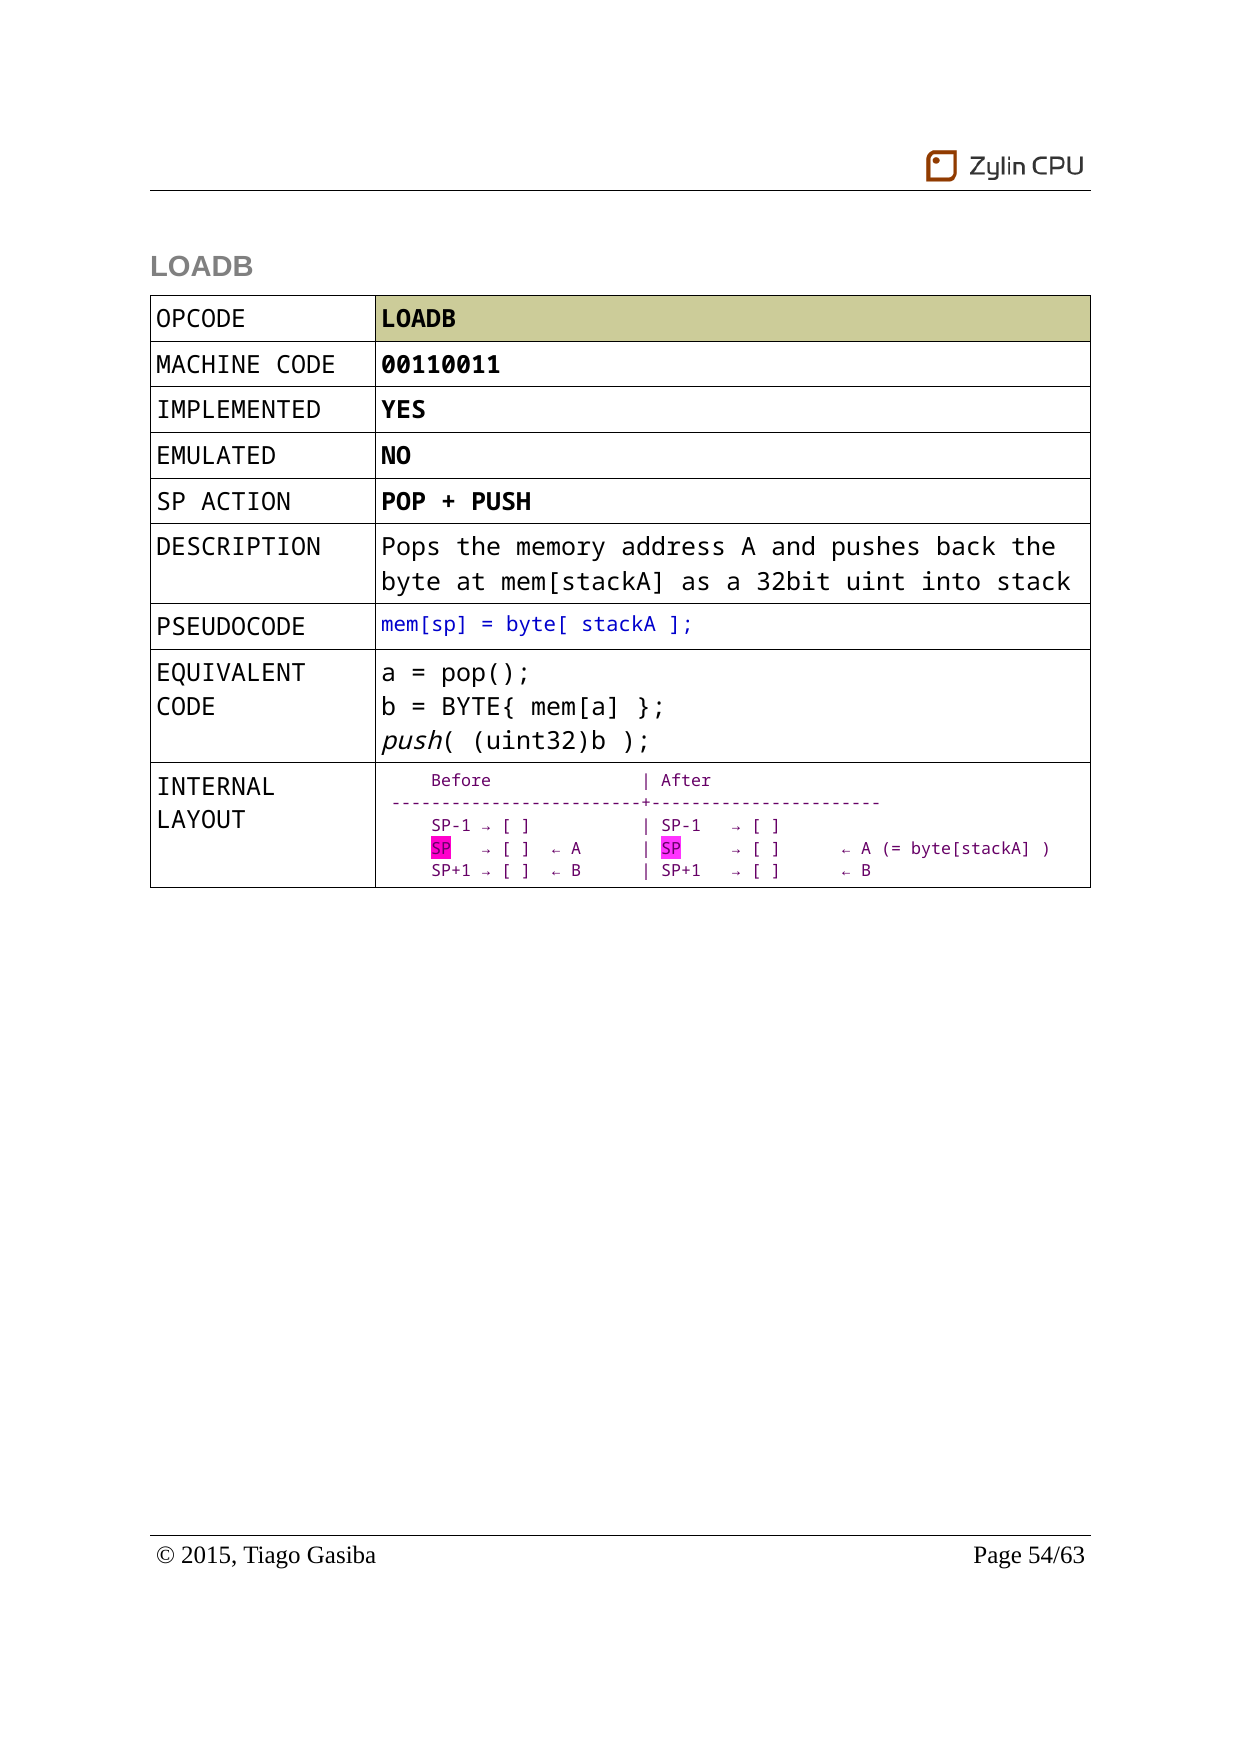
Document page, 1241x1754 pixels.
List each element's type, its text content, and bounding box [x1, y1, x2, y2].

table_cell a = pop(); b = BYTE{ mem[a] }; push( (uint32)b ); [376, 650, 1090, 762]
table_cell 00110011 [376, 342, 1090, 386]
table_cell EMULATED [151, 433, 375, 478]
table_cell PSEUDOCODE [151, 604, 375, 649]
table_header LOADB [376, 296, 1090, 341]
table_cell IMPLEMENTED [151, 387, 375, 432]
table_cell NO [376, 433, 1090, 478]
table_cell INTERNAL LAYOUT [151, 763, 375, 887]
table_cell MACHINE CODE [151, 342, 375, 386]
table_cell mem[sp] = byte[ stackA ]; [376, 604, 1090, 649]
table_header OPCODE [151, 296, 375, 341]
table_cell Pops the memory address A and pushes back the byte at mem[stackA] as a 32bit uint into stack [376, 524, 1090, 603]
table_cell POP + PUSH [376, 479, 1090, 523]
table_cell SP ACTION [151, 479, 375, 523]
subtitle LOADB [150, 249, 1091, 283]
picture [922, 148, 1151, 185]
table_cell Before | After -------------------------+----------------------- SP-1 → [ ] | SP-1 → [ ] SP → [ ] ← A | SP → [ ] ← A (= byte[stackA] ) SP+1 → [ ] ← B | SP+1 → [ ] ← B [376, 763, 1090, 887]
table_cell YES [376, 387, 1090, 432]
table_cell EQUIVALENT CODE [151, 650, 375, 762]
table_cell DESCRIPTION [151, 524, 375, 603]
